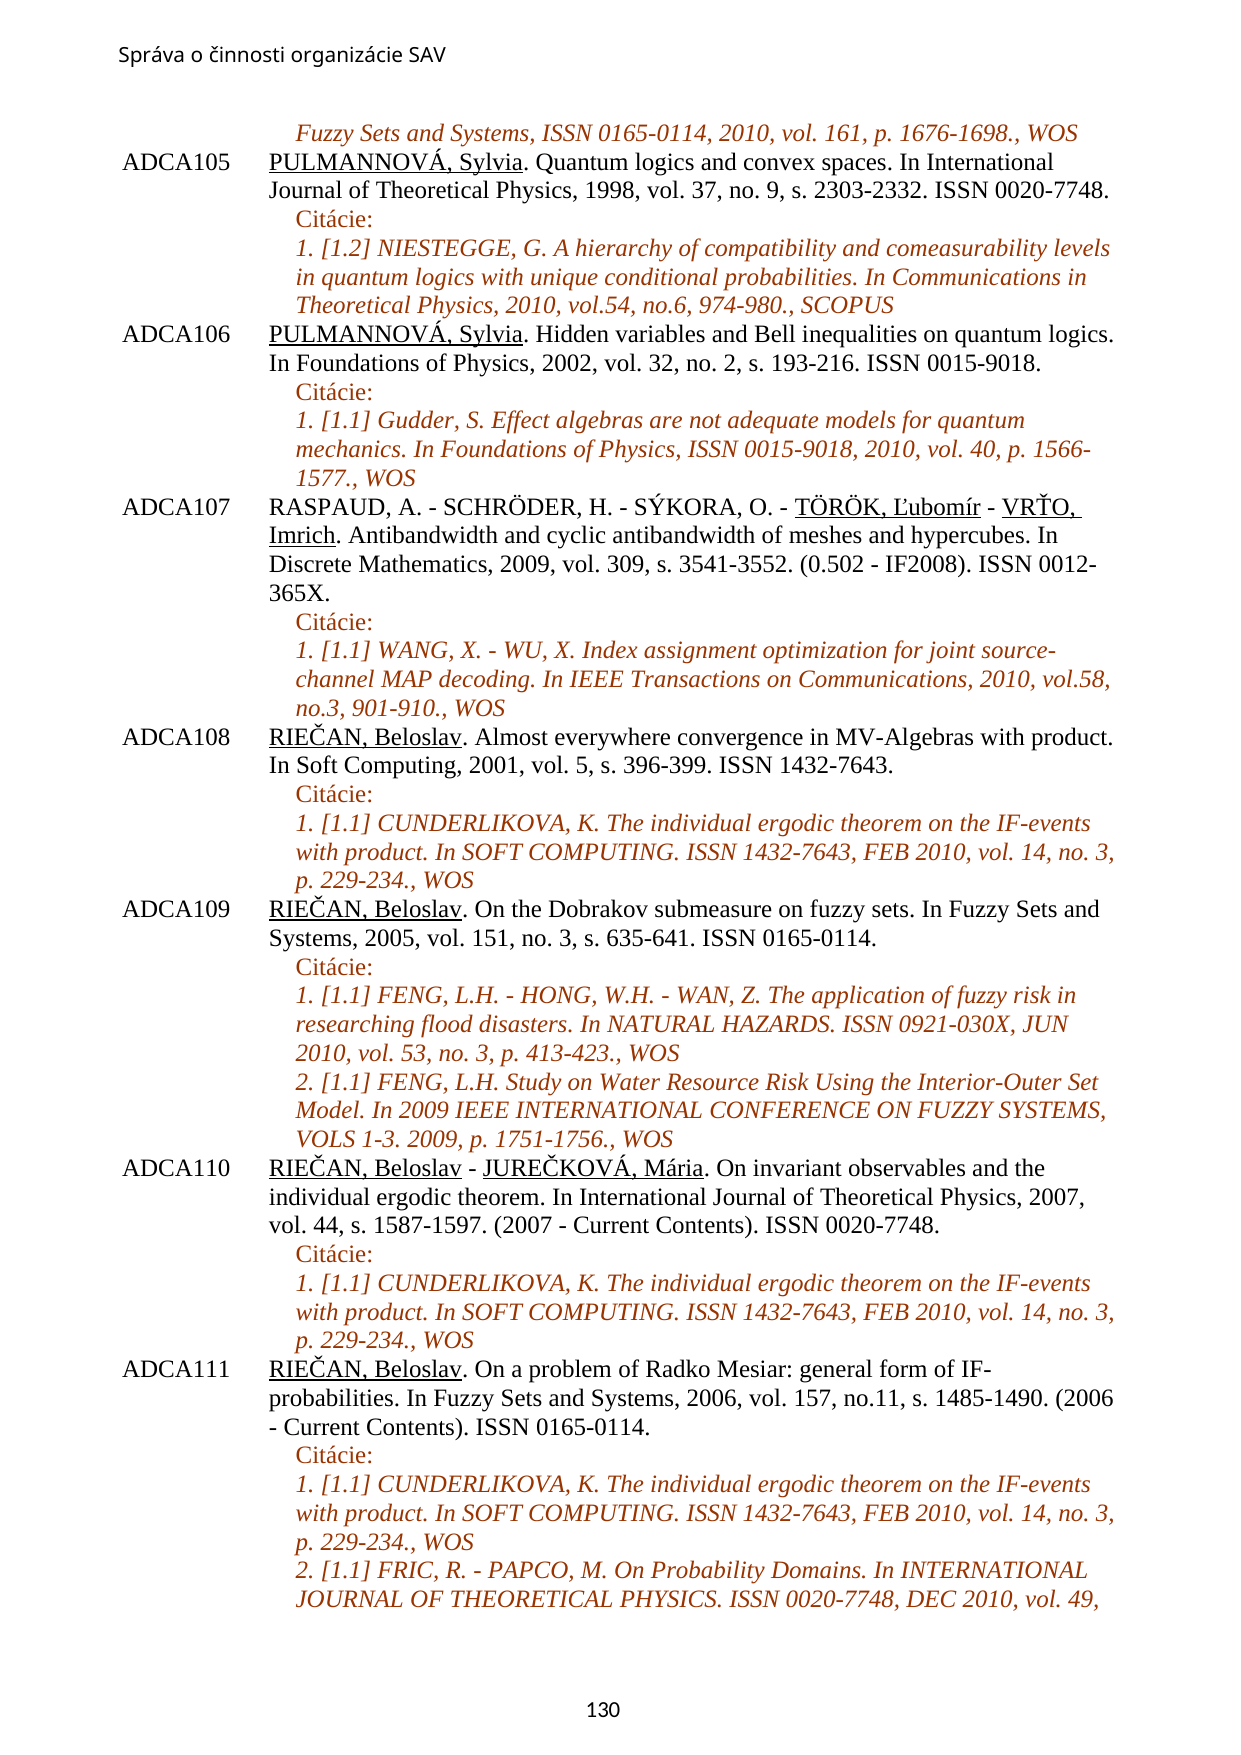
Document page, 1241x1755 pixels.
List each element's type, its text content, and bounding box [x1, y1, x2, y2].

text 1. [1.1] WANG, X. - WU, X. Index assignment optimization for joint source-channel MAP decoding. In IEEE Transactions on Communications, 2010, vol.58, no.3, 901-910., WOS [295, 636, 1122, 722]
table_header RASPAUD, A. - SCHRÖDER, H. - SÝKORA, O. - TÖRÖK, Ľubomír - VRŤO, Imrich. Antibandwidth and cyclic antibandwidth of meshes and hypercubes. In Discrete Mathematics, 2009, vol. 309, s. 3541-3552. (0.502 - IF2008). ISSN 0012-365X. [269, 492, 1122, 607]
table_header ADCA109 [122, 894, 269, 952]
text 2. [1.1] FENG, L.H. Study on Water Resource Risk Using the Interior-Outer Set Model. In 2009 IEEE INTERNATIONAL CONFERENCE ON FUZZY SYSTEMS, VOLS 1-3. 2009, p. 1751-1756., WOS [295, 1067, 1122, 1153]
text Citácie: [295, 952, 1122, 981]
text 1. [1.1] CUNDERLIKOVA, K. The individual ergodic theorem on the IF-events with product. In SOFT COMPUTING. ISSN 1432-7643, FEB 2010, vol. 14, no. 3, p. 229-234., WOS [295, 1469, 1122, 1556]
table_header PULMANNOVÁ, Sylvia. Hidden variables and Bell inequalities on quantum logics. In Foundations of Physics, 2002, vol. 32, no. 2, s. 193-216. ISSN 0015-9018. [269, 319, 1122, 377]
text 1. [1.1] FENG, L.H. - HONG, W.H. - WAN, Z. The application of fuzzy risk in researching flood disasters. In NATURAL HAZARDS. ISSN 0921-030X, JUN 2010, vol. 53, no. 3, p. 413-423., WOS [295, 981, 1122, 1067]
text 1. [1.2] NIESTEGGE, G. A hierarchy of compatibility and comeasurability levels in quantum logics with unique conditional probabilities. In Communications in Theoretical Physics, 2010, vol.54, no.6, 974-980., SCOPUS [295, 233, 1122, 319]
table_header PULMANNOVÁ, Sylvia. Quantum logics and convex spaces. In International Journal of Theoretical Physics, 1998, vol. 37, no. 9, s. 2303-2332. ISSN 0020-7748. [269, 147, 1122, 204]
text 1. [1.1] CUNDERLIKOVA, K. The individual ergodic theorem on the IF-events with product. In SOFT COMPUTING. ISSN 1432-7643, FEB 2010, vol. 14, no. 3, p. 229-234., WOS [295, 808, 1122, 894]
table_header ADCA105 [122, 147, 269, 204]
table_header RIEČAN, Beloslav - JUREČKOVÁ, Mária. On invariant observables and the individual ergodic theorem. In International Journal of Theoretical Physics, 2007, vol. 44, s. 1587-1597. (2007 - Current Contents). ISSN 0020-7748. [269, 1153, 1122, 1239]
table_header RIEČAN, Beloslav. Almost everywhere convergence in MV-Algebras with product. In Soft Computing, 2001, vol. 5, s. 396-399. ISSN 1432-7643. [269, 722, 1122, 779]
table_header RIEČAN, Beloslav. On a problem of Radko Mesiar: general form of IF-probabilities. In Fuzzy Sets and Systems, 2006, vol. 157, no.11, s. 1485-1490. (2006 - Current Contents). ISSN 0165-0114. [269, 1354, 1122, 1441]
table_header ADCA108 [122, 722, 269, 779]
table_header ADCA111 [122, 1354, 269, 1441]
text Citácie: [295, 779, 1122, 808]
table_header RIEČAN, Beloslav. On the Dobrakov submeasure on fuzzy sets. In Fuzzy Sets and Systems, 2005, vol. 151, no. 3, s. 635-641. ISSN 0165-0114. [269, 894, 1122, 952]
text Citácie: [295, 377, 1122, 406]
text 1. [1.1] Gudder, S. Effect algebras are not adequate models for quantum mechanics. In Foundations of Physics, ISSN 0015-9018, 2010, vol. 40, p. 1566-1577., WOS [295, 406, 1122, 492]
text 1. [1.1] CUNDERLIKOVA, K. The individual ergodic theorem on the IF-events with product. In SOFT COMPUTING. ISSN 1432-7643, FEB 2010, vol. 14, no. 3, p. 229-234., WOS [295, 1268, 1122, 1354]
table_header ADCA110 [122, 1153, 269, 1239]
table_header ADCA107 [122, 492, 269, 607]
text Citácie: [295, 1441, 1122, 1469]
text Citácie: [295, 1239, 1122, 1268]
text 2. [1.1] FRIC, R. - PAPCO, M. On Probability Domains. In INTERNATIONAL JOURNAL OF THEORETICAL PHYSICS. ISSN 0020-7748, DEC 2010, vol. 49, [295, 1556, 1122, 1613]
text Citácie: [295, 607, 1122, 636]
text Fuzzy Sets and Systems, ISSN 0165-0114, 2010, vol. 161, p. 1676-1698., WOS [295, 118, 1122, 147]
text Citácie: [295, 204, 1122, 233]
table_header ADCA106 [122, 319, 269, 377]
